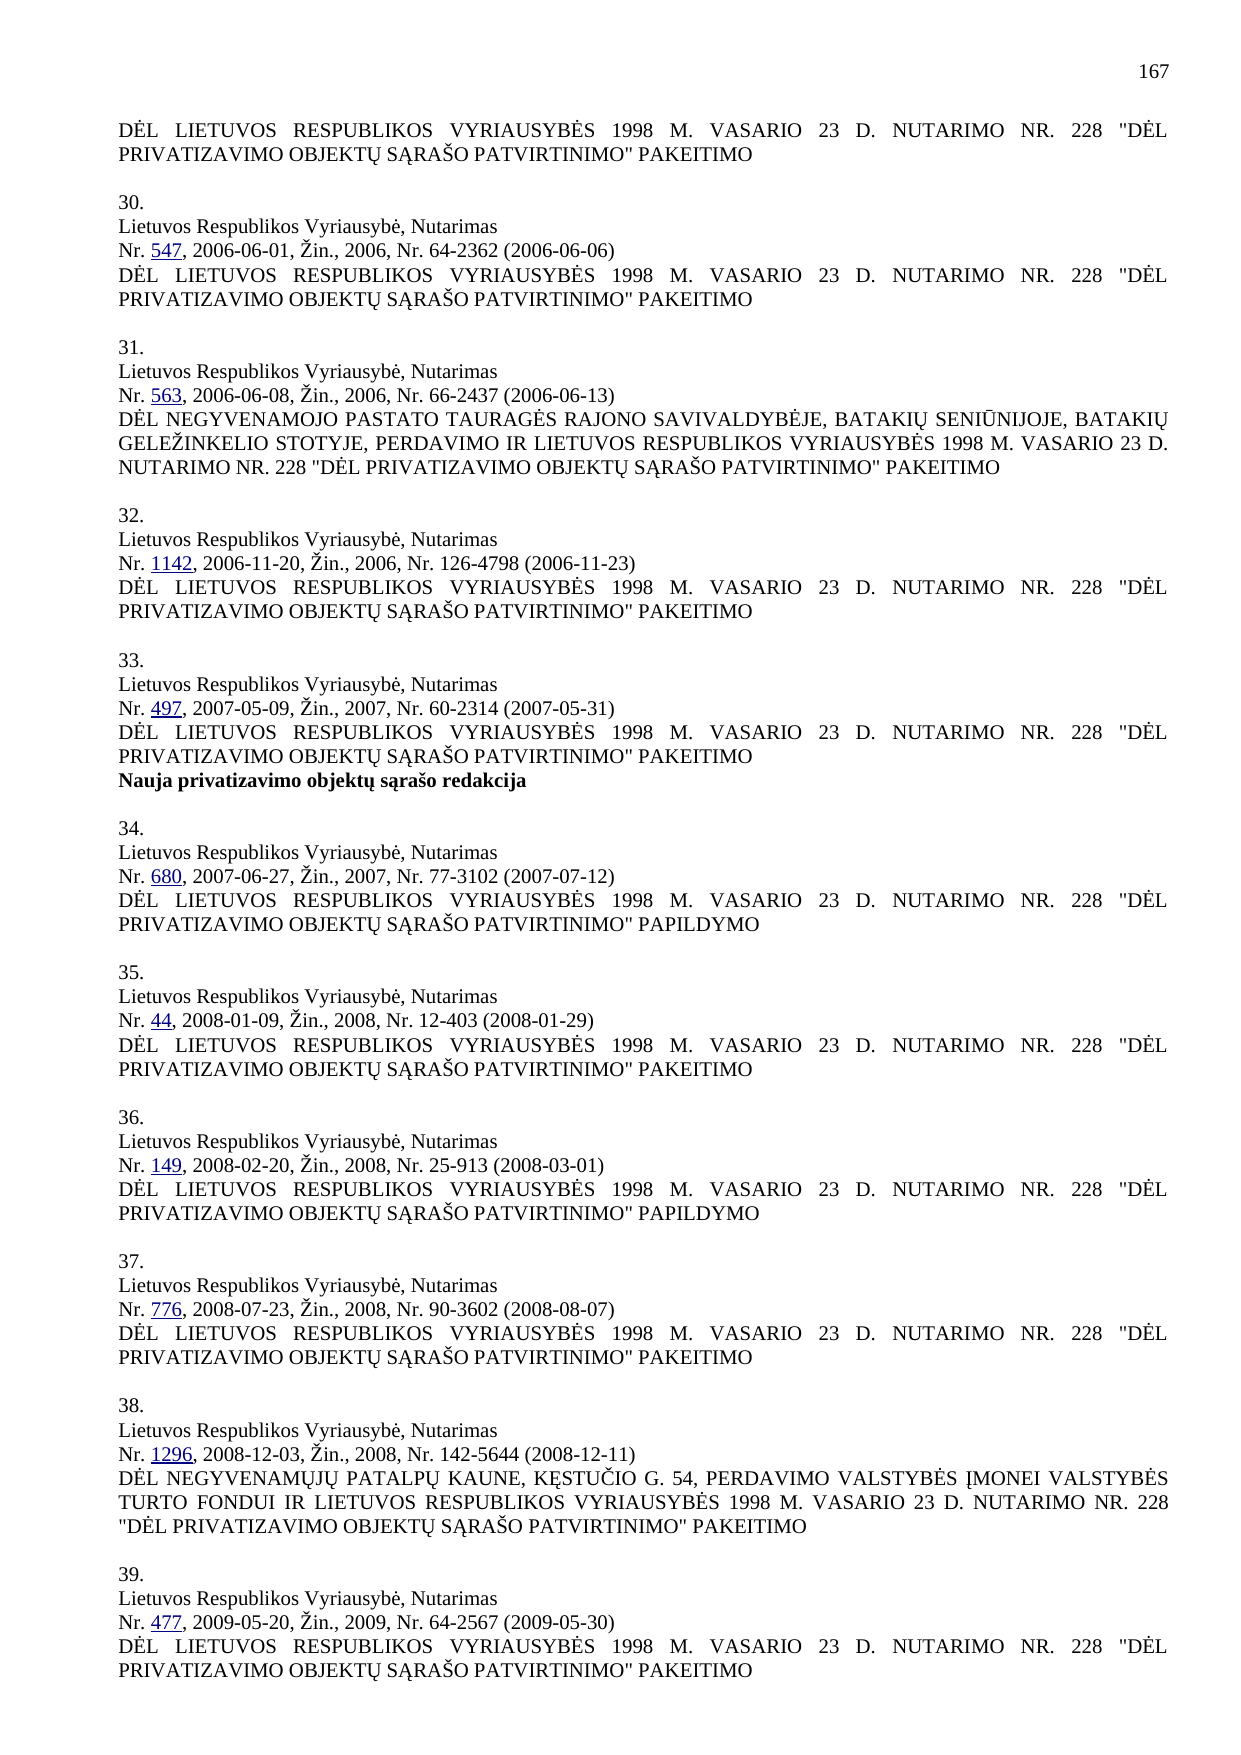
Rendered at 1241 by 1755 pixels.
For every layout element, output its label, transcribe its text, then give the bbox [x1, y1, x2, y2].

text 33. [118, 647, 1169, 672]
text 35. [118, 960, 1169, 984]
text 37. [118, 1249, 1169, 1273]
text 31. [118, 335, 1169, 359]
text Nr. 497, 2007-05-09, Žin., 2007, Nr. 60-2314 (2007-05-31) [118, 696, 1169, 720]
text Nr. 547, 2006-06-01, Žin., 2006, Nr. 64-2362 (2006-06-06) [118, 238, 1169, 262]
text Nr. 149, 2008-02-20, Žin., 2008, Nr. 25-913 (2008-03-01) [118, 1153, 1169, 1177]
text Lietuvos Respublikos Vyriausybė, Nutarimas [118, 527, 1169, 551]
text Lietuvos Respublikos Vyriausybė, Nutarimas [118, 359, 1169, 383]
text DĖL LIETUVOS RESPUBLIKOS VYRIAUSYBĖS 1998 M. VASARIO 23 D. NUTARIMO NR. 228 "DĖL PRIVATIZAVIMO OBJEKTŲ SĄRAŠO PATVIRTINIMO" PAPILDYMO [118, 888, 1169, 936]
text Lietuvos Respublikos Vyriausybė, Nutarimas [118, 840, 1169, 864]
text 36. [118, 1105, 1169, 1129]
text Lietuvos Respublikos Vyriausybė, Nutarimas [118, 214, 1169, 238]
text 32. [118, 503, 1169, 527]
text Lietuvos Respublikos Vyriausybė, Nutarimas [118, 1129, 1169, 1153]
text DĖL LIETUVOS RESPUBLIKOS VYRIAUSYBĖS 1998 M. VASARIO 23 D. NUTARIMO NR. 228 "DĖL PRIVATIZAVIMO OBJEKTŲ SĄRAŠO PATVIRTINIMO" PAKEITIMO [118, 1321, 1169, 1369]
text 39. [118, 1562, 1169, 1586]
text 30. [118, 190, 1169, 214]
text DĖL LIETUVOS RESPUBLIKOS VYRIAUSYBĖS 1998 M. VASARIO 23 D. NUTARIMO NR. 228 "DĖL PRIVATIZAVIMO OBJEKTŲ SĄRAŠO PATVIRTINIMO" PAKEITIMO [118, 720, 1169, 768]
text Nr. 1142, 2006-11-20, Žin., 2006, Nr. 126-4798 (2006-11-23) [118, 551, 1169, 575]
text 38. [118, 1393, 1169, 1417]
text Lietuvos Respublikos Vyriausybė, Nutarimas [118, 1417, 1169, 1442]
text Lietuvos Respublikos Vyriausybė, Nutarimas [118, 984, 1169, 1008]
text DĖL LIETUVOS RESPUBLIKOS VYRIAUSYBĖS 1998 M. VASARIO 23 D. NUTARIMO NR. 228 "DĖL PRIVATIZAVIMO OBJEKTŲ SĄRAŠO PATVIRTINIMO" PAKEITIMO [118, 262, 1169, 311]
text Nauja privatizavimo objektų sąrašo redakcija [118, 768, 1169, 792]
text Nr. 44, 2008-01-09, Žin., 2008, Nr. 12-403 (2008-01-29) [118, 1008, 1169, 1032]
text DĖL LIETUVOS RESPUBLIKOS VYRIAUSYBĖS 1998 M. VASARIO 23 D. NUTARIMO NR. 228 "DĖL PRIVATIZAVIMO OBJEKTŲ SĄRAŠO PATVIRTINIMO" PAKEITIMO [118, 118, 1169, 166]
text DĖL LIETUVOS RESPUBLIKOS VYRIAUSYBĖS 1998 M. VASARIO 23 D. NUTARIMO NR. 228 "DĖL PRIVATIZAVIMO OBJEKTŲ SĄRAŠO PATVIRTINIMO" PAPILDYMO [118, 1177, 1169, 1225]
text Lietuvos Respublikos Vyriausybė, Nutarimas [118, 1273, 1169, 1297]
text 34. [118, 816, 1169, 840]
text Nr. 680, 2007-06-27, Žin., 2007, Nr. 77-3102 (2007-07-12) [118, 864, 1169, 888]
text DĖL NEGYVENAMŲJŲ PATALPŲ KAUNE, KĘSTUČIO G. 54, PERDAVIMO VALSTYBĖS ĮMONEI VALSTYBĖS TURTO FONDUI IR LIETUVOS RESPUBLIKOS VYRIAUSYBĖS 1998 M. VASARIO 23 D. NUTARIMO NR. 228 "DĖL PRIVATIZAVIMO OBJEKTŲ SĄRAŠO PATVIRTINIMO" PAKEITIMO [118, 1466, 1169, 1538]
text Lietuvos Respublikos Vyriausybė, Nutarimas [118, 1586, 1169, 1610]
text Nr. 776, 2008-07-23, Žin., 2008, Nr. 90-3602 (2008-08-07) [118, 1297, 1169, 1321]
text Nr. 477, 2009-05-20, Žin., 2009, Nr. 64-2567 (2009-05-30) [118, 1610, 1169, 1634]
text DĖL NEGYVENAMOJO PASTATO TAURAGĖS RAJONO SAVIVALDYBĖJE, BATAKIŲ SENIŪNIJOJE, BATAKIŲ GELEŽINKELIO STOTYJE, PERDAVIMO IR LIETUVOS RESPUBLIKOS VYRIAUSYBĖS 1998 M. VASARIO 23 D. NUTARIMO NR. 228 "DĖL PRIVATIZAVIMO OBJEKTŲ SĄRAŠO PATVIRTINIMO" PAKEITIMO [118, 407, 1169, 479]
text Lietuvos Respublikos Vyriausybė, Nutarimas [118, 672, 1169, 696]
text DĖL LIETUVOS RESPUBLIKOS VYRIAUSYBĖS 1998 M. VASARIO 23 D. NUTARIMO NR. 228 "DĖL PRIVATIZAVIMO OBJEKTŲ SĄRAŠO PATVIRTINIMO" PAKEITIMO [118, 575, 1169, 623]
text Nr. 563, 2006-06-08, Žin., 2006, Nr. 66-2437 (2006-06-13) [118, 383, 1169, 407]
text DĖL LIETUVOS RESPUBLIKOS VYRIAUSYBĖS 1998 M. VASARIO 23 D. NUTARIMO NR. 228 "DĖL PRIVATIZAVIMO OBJEKTŲ SĄRAŠO PATVIRTINIMO" PAKEITIMO [118, 1032, 1169, 1081]
text Nr. 1296, 2008-12-03, Žin., 2008, Nr. 142-5644 (2008-12-11) [118, 1442, 1169, 1466]
text DĖL LIETUVOS RESPUBLIKOS VYRIAUSYBĖS 1998 M. VASARIO 23 D. NUTARIMO NR. 228 "DĖL PRIVATIZAVIMO OBJEKTŲ SĄRAŠO PATVIRTINIMO" PAKEITIMO [118, 1634, 1169, 1682]
